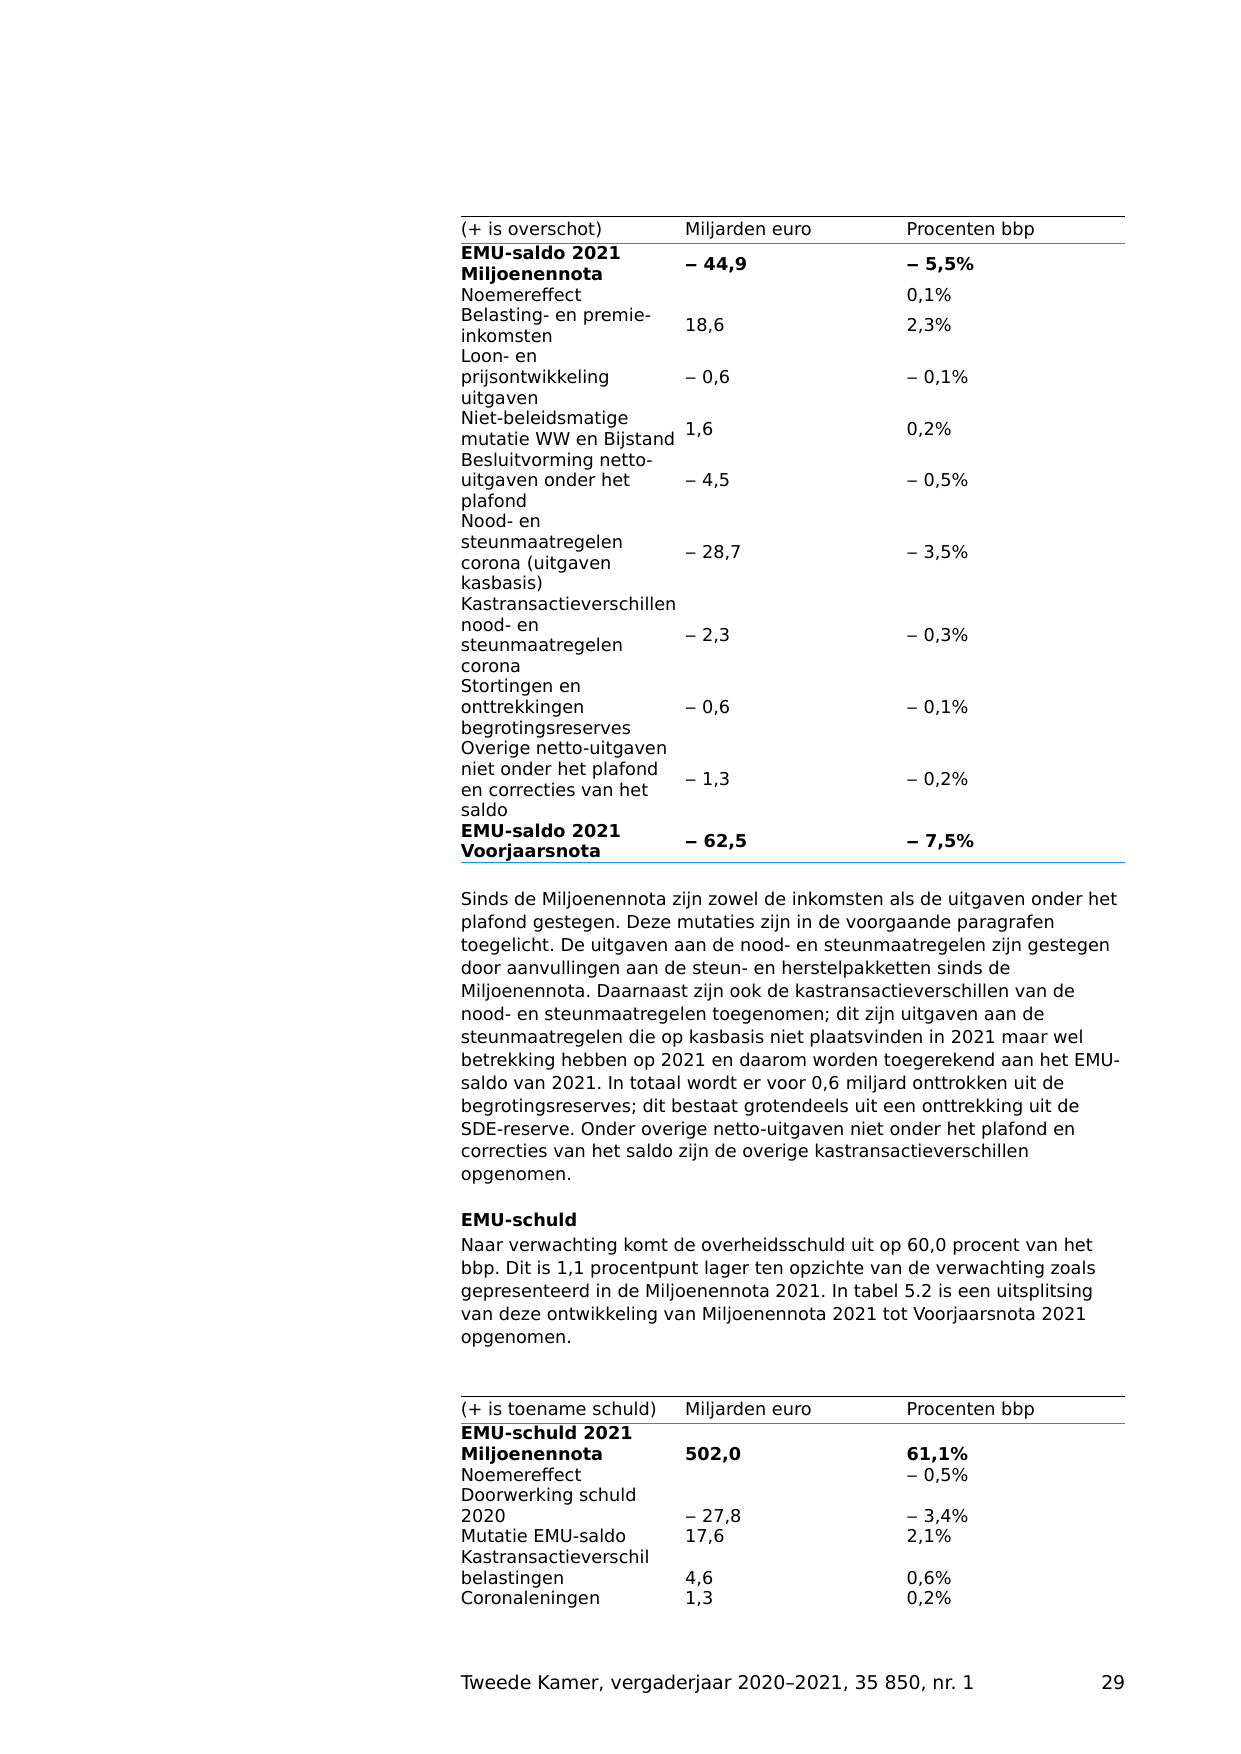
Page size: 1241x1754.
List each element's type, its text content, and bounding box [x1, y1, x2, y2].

table_cell Belasting- en premie-inkomsten [461, 305, 682, 346]
table_cell ‒ 3,4% [904, 1485, 1125, 1526]
table_cell 2,3% [904, 305, 1125, 346]
table_cell Overige netto-uitgaven niet onder het plafond en correcties van het saldo [461, 738, 682, 821]
table_cell 18,6 [682, 305, 903, 346]
table_cell 61,1% [904, 1424, 1125, 1464]
table_cell Doorwerking schuld 2020 [461, 1485, 682, 1526]
table_cell Stortingen en onttrekkingen begrotingsreserves [461, 676, 682, 738]
table_cell 1,3 [682, 1588, 903, 1609]
table_cell 1,6 [682, 408, 903, 449]
table_cell Kastransactieverschil belastingen [461, 1547, 682, 1588]
table_cell ‒ 0,3% [904, 594, 1125, 676]
table_cell ‒ 3,5% [904, 511, 1125, 594]
table_cell [682, 285, 903, 305]
table_cell 4,6 [682, 1547, 903, 1588]
table_cell ‒ 0,6 [682, 346, 903, 408]
table_cell ‒ 7,5% [904, 821, 1125, 862]
table_cell 502,0 [682, 1424, 903, 1464]
table_cell EMU-schuld 2021 Miljoenennota [461, 1424, 682, 1464]
table_cell Noemereffect [461, 285, 682, 305]
table_cell 17,6 [682, 1526, 903, 1547]
table_cell EMU-saldo 2021 Miljoenennota [461, 244, 682, 284]
text EMU-schuld [461, 1208, 1125, 1231]
table_cell Miljarden euro [682, 217, 903, 243]
table_cell ‒ 27,8 [682, 1485, 903, 1526]
table_cell Coronaleningen [461, 1588, 682, 1609]
table_header Tabel 5.2 Verticale ontwikkeling overheidsschuld [461, 1371, 1125, 1396]
text Sinds de Miljoenennota zijn zowel de inkomsten als de uitgaven onder het plafond gestegen. Deze mutaties zijn in de voorgaande paragrafen toegelicht. De uitgaven aan de nood- en steunmaatregelen zijn gestegen door aanvullingen aan de steun- en herstelpakketten sinds de Miljoenennota. Daarnaast zijn ook de kastransactieverschillen van de nood- en steunmaatregelen toegenomen; dit zijn uitgaven aan de steunmaatregelen die op kasbasis niet plaatsvinden in 2021 maar wel betrekking hebben op 2021 en daarom worden toegerekend aan het EMU-saldo van 2021. In totaal wordt er voor 0,6 miljard onttrokken uit de begrotingsreserves; dit bestaat grotendeels uit een onttrekking uit de SDE-reserve. Onder overige netto-uitgaven niet onder het plafond en correcties van het saldo zijn de overige kastransactieverschillen opgenomen. [461, 887, 1125, 1185]
table_cell ‒ 0,2% [904, 738, 1125, 821]
table_cell (+ is overschot) [461, 217, 682, 243]
table_cell EMU-saldo 2021 Voorjaarsnota [461, 821, 682, 862]
table_cell Nood- en steunmaatregelen corona (uitgaven kasbasis) [461, 511, 682, 594]
table_cell Niet-beleidsmatige mutatie WW en Bijstand [461, 408, 682, 449]
table_cell 0,1% [904, 285, 1125, 305]
table_cell 0,6% [904, 1547, 1125, 1588]
table_cell ‒ 0,5% [904, 1465, 1125, 1485]
table_cell ‒ 4,5 [682, 450, 903, 511]
table_cell ‒ 28,7 [682, 511, 903, 594]
table_header Tabel 5.1 Verticale ontwikkeling overheidssaldo [461, 191, 1125, 216]
table_cell ‒ 62,5 [682, 821, 903, 862]
table_cell (+ is toename schuld) [461, 1397, 682, 1423]
table_cell ‒ 0,1% [904, 676, 1125, 738]
table_cell Kastransactieverschillen nood- en steunmaatregelen corona [461, 594, 682, 676]
table_cell [682, 1465, 903, 1485]
table_cell 0,2% [904, 408, 1125, 449]
table_cell Besluitvorming netto-uitgaven onder het plafond [461, 450, 682, 511]
table_cell Miljarden euro [682, 1397, 903, 1423]
table_cell Mutatie EMU-saldo [461, 1526, 682, 1547]
table_cell ‒ 0,5% [904, 450, 1125, 511]
table_cell 0,2% [904, 1588, 1125, 1609]
table_cell 2,1% [904, 1526, 1125, 1547]
table_cell ‒ 0,1% [904, 346, 1125, 408]
table_cell ‒ 2,3 [682, 594, 903, 676]
table_cell Procenten bbp [904, 217, 1125, 243]
table_cell ‒ 1,3 [682, 738, 903, 821]
table_cell Noemereffect [461, 1465, 682, 1485]
text Naar verwachting komt de overheidsschuld uit op 60,0 procent van het bbp. Dit is 1,1 procentpunt lager ten opzichte van de verwachting zoals gepresenteerd in de Miljoenennota 2021. In tabel 5.2 is een uitsplitsing van deze ontwikkeling van Miljoenennota 2021 tot Voorjaarsnota 2021 opgenomen. [461, 1233, 1125, 1348]
table_cell ‒ 5,5% [904, 244, 1125, 284]
table_cell Loon- en prijsontwikkeling uitgaven [461, 346, 682, 408]
table_cell Procenten bbp [904, 1397, 1125, 1423]
table_cell ‒ 0,6 [682, 676, 903, 738]
table_cell ‒ 44,9 [682, 244, 903, 284]
